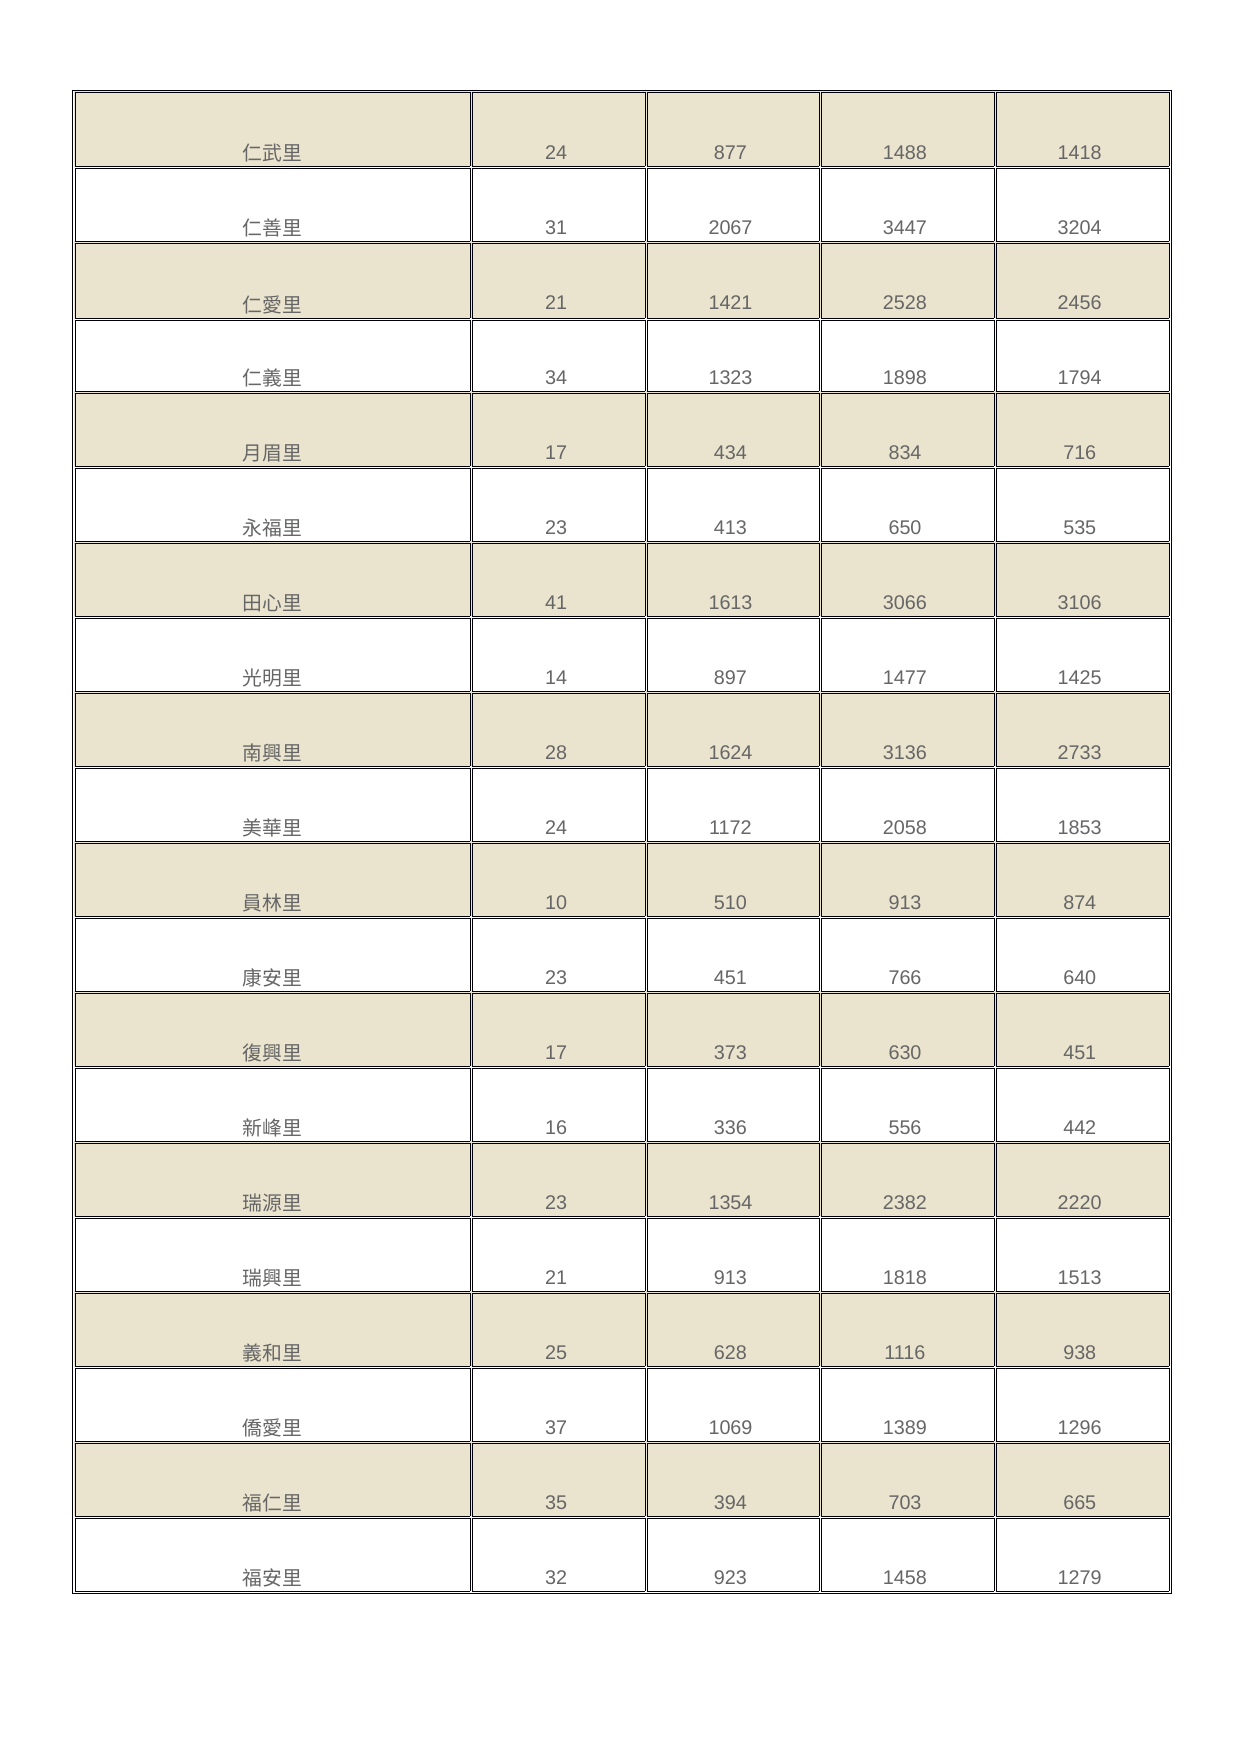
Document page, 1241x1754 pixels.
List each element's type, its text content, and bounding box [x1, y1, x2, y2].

table_cell 僑愛里 [76, 1369, 470, 1441]
table_cell 10 [473, 844, 645, 916]
table_cell 2456 [997, 244, 1169, 318]
table_cell 14 [473, 619, 645, 691]
table_cell 41 [473, 544, 645, 616]
table_cell 康安里 [76, 919, 470, 991]
table_cell 874 [997, 844, 1169, 916]
table_cell 1794 [997, 321, 1169, 391]
table_cell 南興里 [76, 694, 470, 766]
table_cell 3066 [822, 544, 994, 616]
table_cell 442 [997, 1069, 1169, 1141]
table_cell 仁善里 [76, 169, 470, 241]
table_cell 1613 [648, 544, 819, 616]
table_cell 福安里 [76, 1519, 470, 1591]
table_cell 員林里 [76, 844, 470, 916]
table_cell 1853 [997, 769, 1169, 841]
table_cell 2382 [822, 1144, 994, 1216]
table_cell 913 [648, 1219, 819, 1291]
table_cell 23 [473, 1144, 645, 1216]
table_cell 17 [473, 994, 645, 1066]
table_cell 1421 [648, 244, 819, 318]
table_cell 3136 [822, 694, 994, 766]
table_cell 37 [473, 1369, 645, 1441]
table_cell 21 [473, 244, 645, 318]
table_cell 福仁里 [76, 1444, 470, 1516]
table_cell 1172 [648, 769, 819, 841]
table_cell 716 [997, 394, 1169, 466]
table_cell 2528 [822, 244, 994, 318]
table_cell 復興里 [76, 994, 470, 1066]
table_cell 1279 [997, 1519, 1169, 1591]
table_cell 510 [648, 844, 819, 916]
table_cell 仁武里 [76, 93, 470, 166]
table_cell 美華里 [76, 769, 470, 841]
table_cell 556 [822, 1069, 994, 1141]
table_cell 28 [473, 694, 645, 766]
table_cell 永福里 [76, 469, 470, 541]
table_cell 17 [473, 394, 645, 466]
table_cell 923 [648, 1519, 819, 1591]
table_cell 34 [473, 321, 645, 391]
table_cell 1354 [648, 1144, 819, 1216]
table_cell 703 [822, 1444, 994, 1516]
table_cell 535 [997, 469, 1169, 541]
table_cell 877 [648, 93, 819, 166]
table_cell 2733 [997, 694, 1169, 766]
table_cell 24 [473, 769, 645, 841]
table_cell 1323 [648, 321, 819, 391]
table_cell 373 [648, 994, 819, 1066]
table_cell 1898 [822, 321, 994, 391]
table_cell 1624 [648, 694, 819, 766]
table_cell 光明里 [76, 619, 470, 691]
table_cell 913 [822, 844, 994, 916]
table_cell 35 [473, 1444, 645, 1516]
table_cell 田心里 [76, 544, 470, 616]
table_cell 938 [997, 1294, 1169, 1366]
table_cell 1477 [822, 619, 994, 691]
table_cell 3106 [997, 544, 1169, 616]
table_cell 瑞興里 [76, 1219, 470, 1291]
table_cell 413 [648, 469, 819, 541]
table_cell 628 [648, 1294, 819, 1366]
table_cell 仁愛里 [76, 244, 470, 318]
table_cell 3204 [997, 169, 1169, 241]
table_cell 1116 [822, 1294, 994, 1366]
table_cell 新峰里 [76, 1069, 470, 1141]
table_cell 434 [648, 394, 819, 466]
table_cell 336 [648, 1069, 819, 1141]
table_cell 16 [473, 1069, 645, 1141]
table_cell 897 [648, 619, 819, 691]
table_cell 394 [648, 1444, 819, 1516]
table_cell 義和里 [76, 1294, 470, 1366]
table_cell 月眉里 [76, 394, 470, 466]
table_cell 650 [822, 469, 994, 541]
table_cell 2058 [822, 769, 994, 841]
table_cell 仁義里 [76, 321, 470, 391]
table_cell 1389 [822, 1369, 994, 1441]
table_cell 21 [473, 1219, 645, 1291]
table_cell 25 [473, 1294, 645, 1366]
table_cell 1296 [997, 1369, 1169, 1441]
table_cell 23 [473, 469, 645, 541]
table_cell 23 [473, 919, 645, 991]
table_cell 630 [822, 994, 994, 1066]
table_cell 766 [822, 919, 994, 991]
table_cell 1513 [997, 1219, 1169, 1291]
table_cell 瑞源里 [76, 1144, 470, 1216]
table_cell 640 [997, 919, 1169, 991]
table_cell 1418 [997, 93, 1169, 166]
table_cell 451 [997, 994, 1169, 1066]
table_cell 1425 [997, 619, 1169, 691]
table_cell 31 [473, 169, 645, 241]
table_cell 32 [473, 1519, 645, 1591]
table_cell 2067 [648, 169, 819, 241]
table_cell 1488 [822, 93, 994, 166]
table_cell 1818 [822, 1219, 994, 1291]
table_cell 1069 [648, 1369, 819, 1441]
table_cell 24 [473, 93, 645, 166]
table_cell 451 [648, 919, 819, 991]
table_cell 3447 [822, 169, 994, 241]
table_cell 1458 [822, 1519, 994, 1591]
table_cell 2220 [997, 1144, 1169, 1216]
table_cell 665 [997, 1444, 1169, 1516]
table_cell 834 [822, 394, 994, 466]
